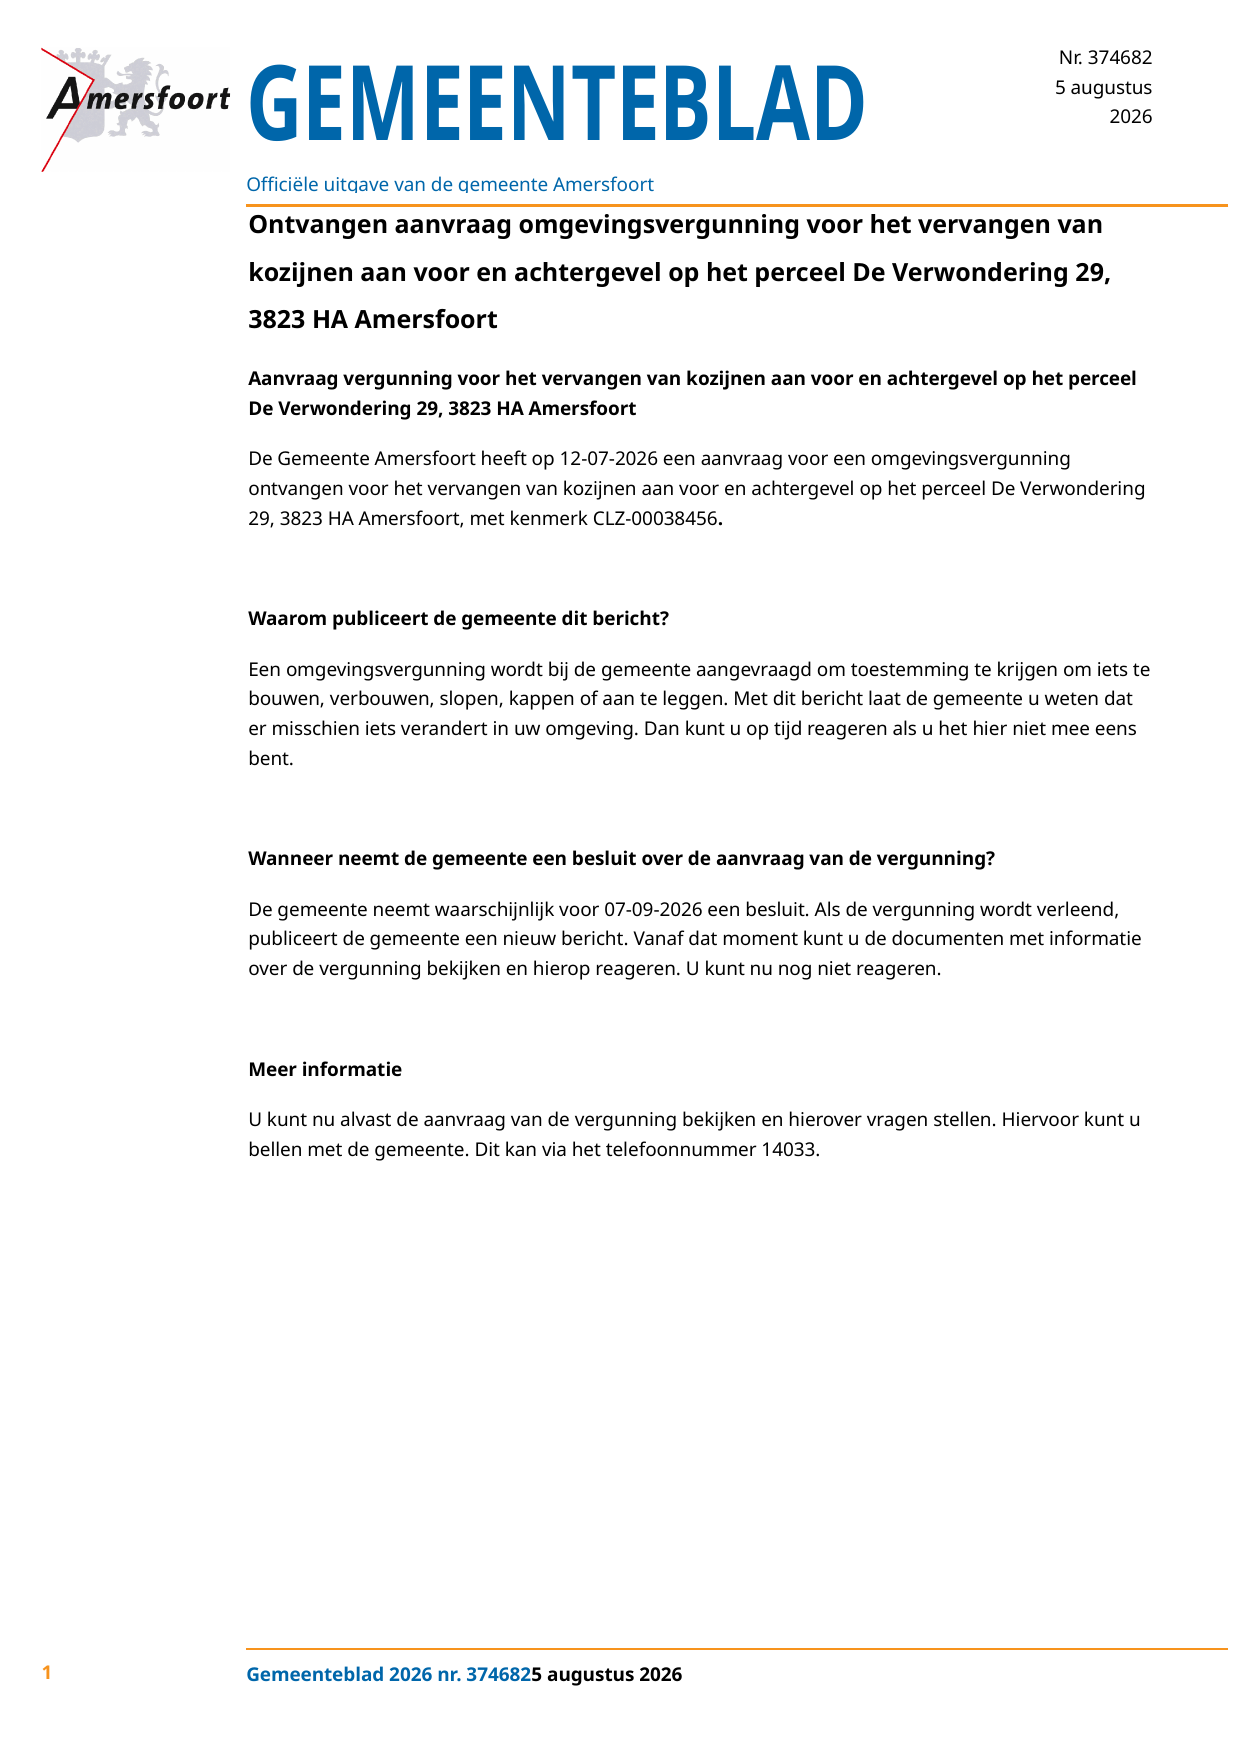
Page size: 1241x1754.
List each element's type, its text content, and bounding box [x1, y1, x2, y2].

text Aanvraag vergunning voor het vervangen van kozijnen aan voor en achtergevel op het perceel De Verwondering 29, 3823 HA Amersfoort [248, 366, 1152, 421]
text Ontvangen aanvraag omgevingsvergunning voor het vervangen van kozijnen aan voor en achtergevel op het perceel De Verwondering 29, 3823 HA Amersfoort [248, 207, 1152, 336]
text De Gemeente Amersfoort heeft op 12-07-2026 een aanvraag voor een omgevingsvergunning ontvangen voor het vervangen van kozijnen aan voor en achtergevel op het perceel De Verwondering 29, 3823 HA Amersfoort, met kenmerk CLZ-00038456. [248, 446, 1152, 530]
picture [41, 47, 231, 172]
text Wanneer neemt de gemeente een besluit over de aanvraag van de vergunning? [248, 846, 1152, 871]
text Waarom publiceert de gemeente dit bericht? [248, 606, 1152, 631]
text U kunt nu alvast de aanvraag van de vergunning bekijken en hierover vragen stellen. Hiervoor kunt u bellen met de gemeente. Dit kan via het telefoonnummer 14033. [248, 1106, 1152, 1162]
text Een omgevingsvergunning wordt bij de gemeente aangevraagd om toestemming te krijgen om iets te bouwen, verbouwen, slopen, kappen of aan te leggen. Met dit bericht laat de gemeente u weten dat er misschien iets verandert in uw omgeving. Dan kunt u op tijd reageren als u het hier niet mee eens bent. [248, 656, 1152, 770]
text De gemeente neemt waarschijnlijk voor 07-09-2026 een besluit. Als de vergunning wordt verleend, publiceert de gemeente een nieuw bericht. Vanaf dat moment kunt u de documenten met informatie over de vergunning bekijken en hierop reageren. U kunt nu nog niet reageren. [248, 896, 1152, 981]
text Meer informatie [248, 1056, 1152, 1082]
